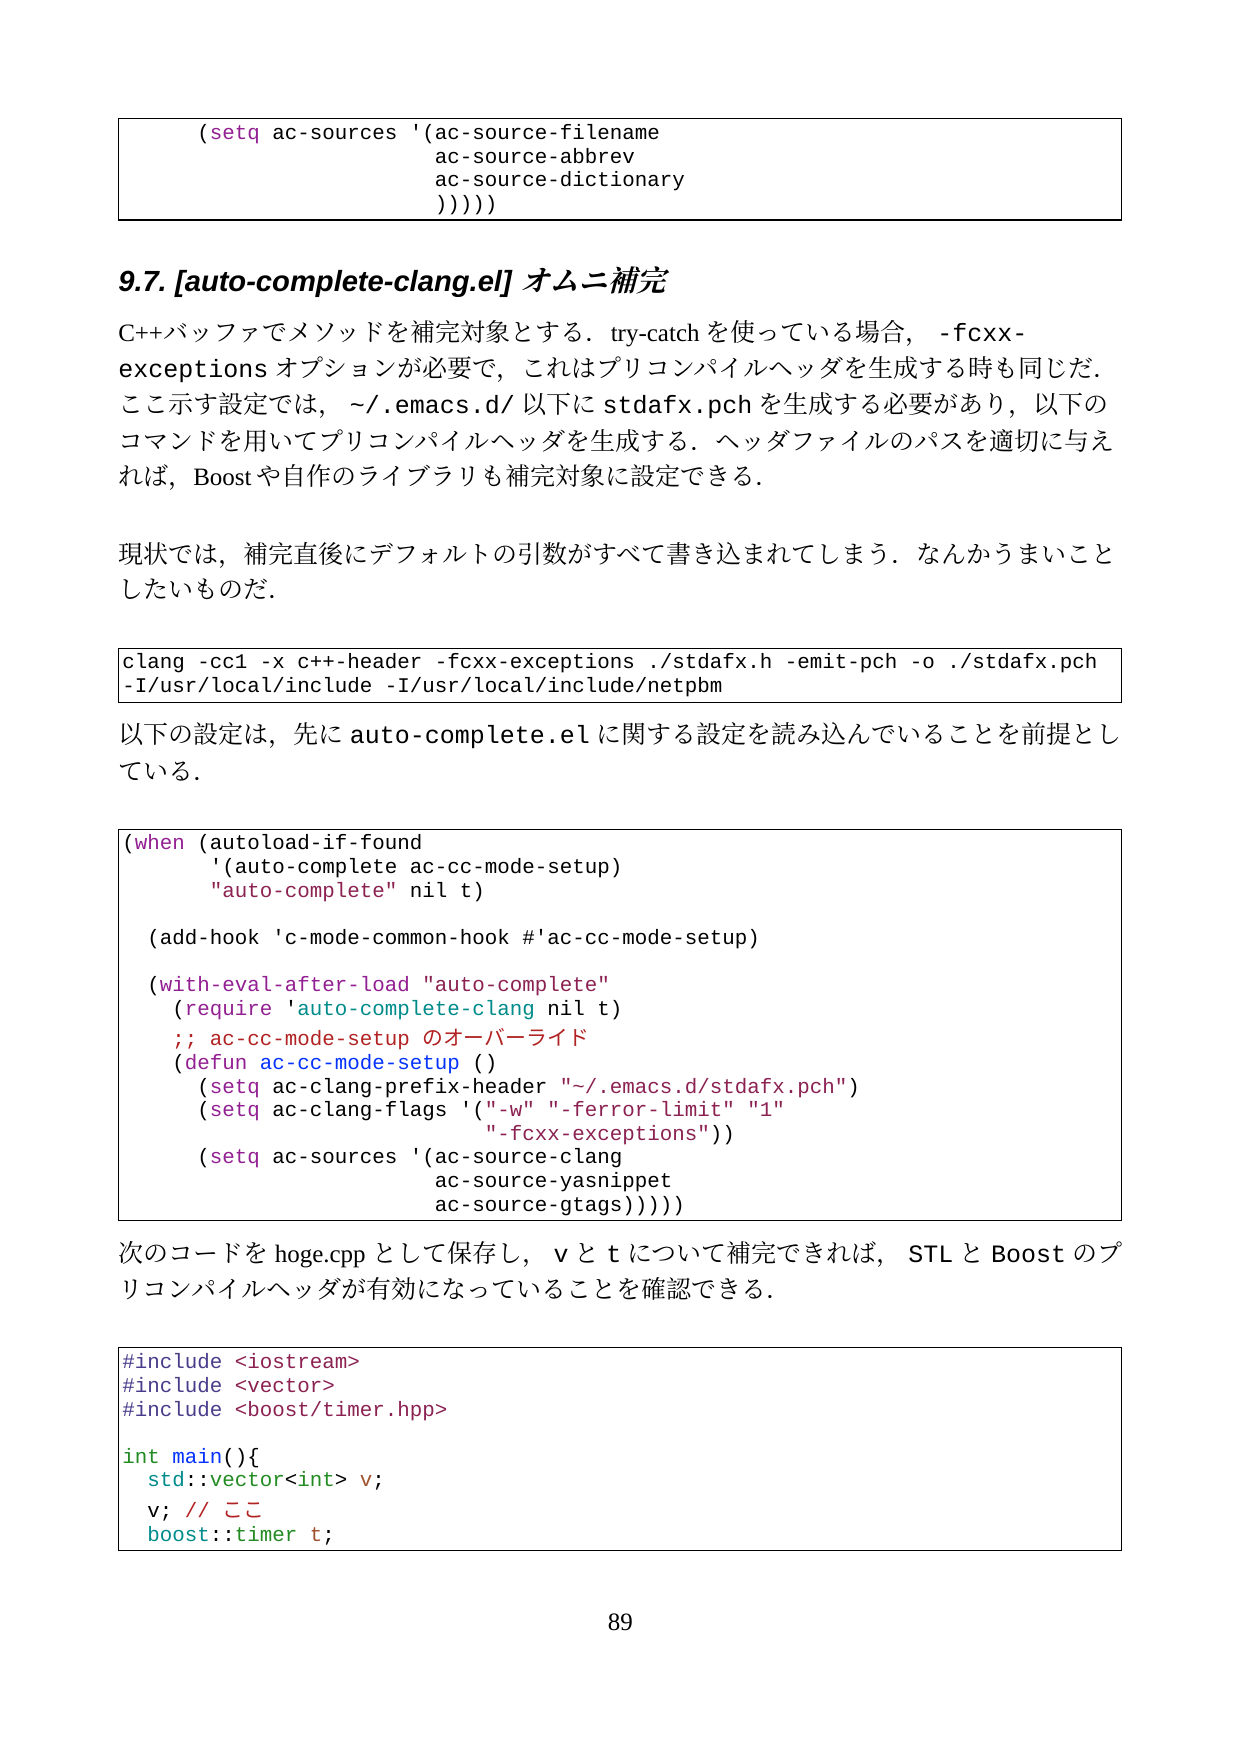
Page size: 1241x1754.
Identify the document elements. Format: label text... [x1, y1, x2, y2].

text 以下の設定は，先に auto-complete.el に関する設定を読み込んでいることを前提としている． [118, 715, 1122, 816]
text "-fcxx-exceptions")) [119, 1119, 1121, 1143]
text clang -cc1 -x c++-header -fcxx-exceptions ./stdafx.h -emit-pch -o ./stdafx.pch -I/usr/local/include -I/usr/local/include/netpbm [119, 649, 1121, 702]
text std::vector<int> v; [119, 1466, 1121, 1489]
text v; // ここ [119, 1489, 1121, 1519]
text (setq ac-sources '(ac-source-filename [119, 119, 1121, 142]
text C++バッファでメソッドを補完対象とする．try-catch を使っている場合， -fcxx-exceptions オプションが必要で，これはプリコンパイルヘッダを生成する時も同じだ．ここ示す設定では， ~/.emacs.d/ 以下に stdafx.pch を生成する必要があり，以下のコマンドを用いてプリコンパイルヘッダを生成する．ヘッダファイルのパスを適切に与えれば，Boostや自作のライブラリも補完対象に設定できる． [118, 312, 1122, 522]
text #include <iostream> [119, 1348, 1121, 1371]
text ac-source-dictionary [119, 165, 1121, 189]
text (setq ac-sources '(ac-source-clang [119, 1143, 1121, 1166]
text (defun ac-cc-mode-setup () [119, 1048, 1121, 1072]
text ;; ac-cc-mode-setup のオーバーライド [119, 1018, 1121, 1048]
text (with-eval-after-load "auto-complete" [119, 970, 1121, 994]
text #include <boost/timer.hpp> [119, 1394, 1121, 1418]
text (setq ac-clang-prefix-header "~/.emacs.d/stdafx.pch") [119, 1072, 1121, 1095]
text (setq ac-clang-flags '("-w" "-ferror-limit" "1" [119, 1095, 1121, 1119]
text 現状では，補完直後にデフォルトの引数がすべて書き込まれてしまう．なんかうまいことしたいものだ． [118, 534, 1122, 635]
subtitle [auto-complete-clang.el] オムニ補完 [118, 258, 1122, 300]
text (when (autoload-if-found [119, 830, 1121, 852]
text "auto-complete" nil t) [119, 876, 1121, 899]
text ))))) [119, 189, 1121, 219]
text '(auto-complete ac-cc-mode-setup) [119, 852, 1121, 876]
text ac-source-yasnippet [119, 1166, 1121, 1190]
text (require 'auto-complete-clang nil t) [119, 994, 1121, 1018]
text ac-source-gtags))))) [119, 1190, 1121, 1220]
text 次のコードを hoge.cpp として保存し， v と t について補完できれば， STL と Boost のプリコンパイルヘッダが有効になっていることを確認できる． [118, 1234, 1122, 1335]
text boost::timer t; [119, 1519, 1121, 1550]
text int main(){ [119, 1442, 1121, 1466]
text ac-source-abbrev [119, 142, 1121, 165]
text (add-hook 'c-mode-common-hook #'ac-cc-mode-setup) [119, 923, 1121, 947]
text #include <vector> [119, 1371, 1121, 1394]
